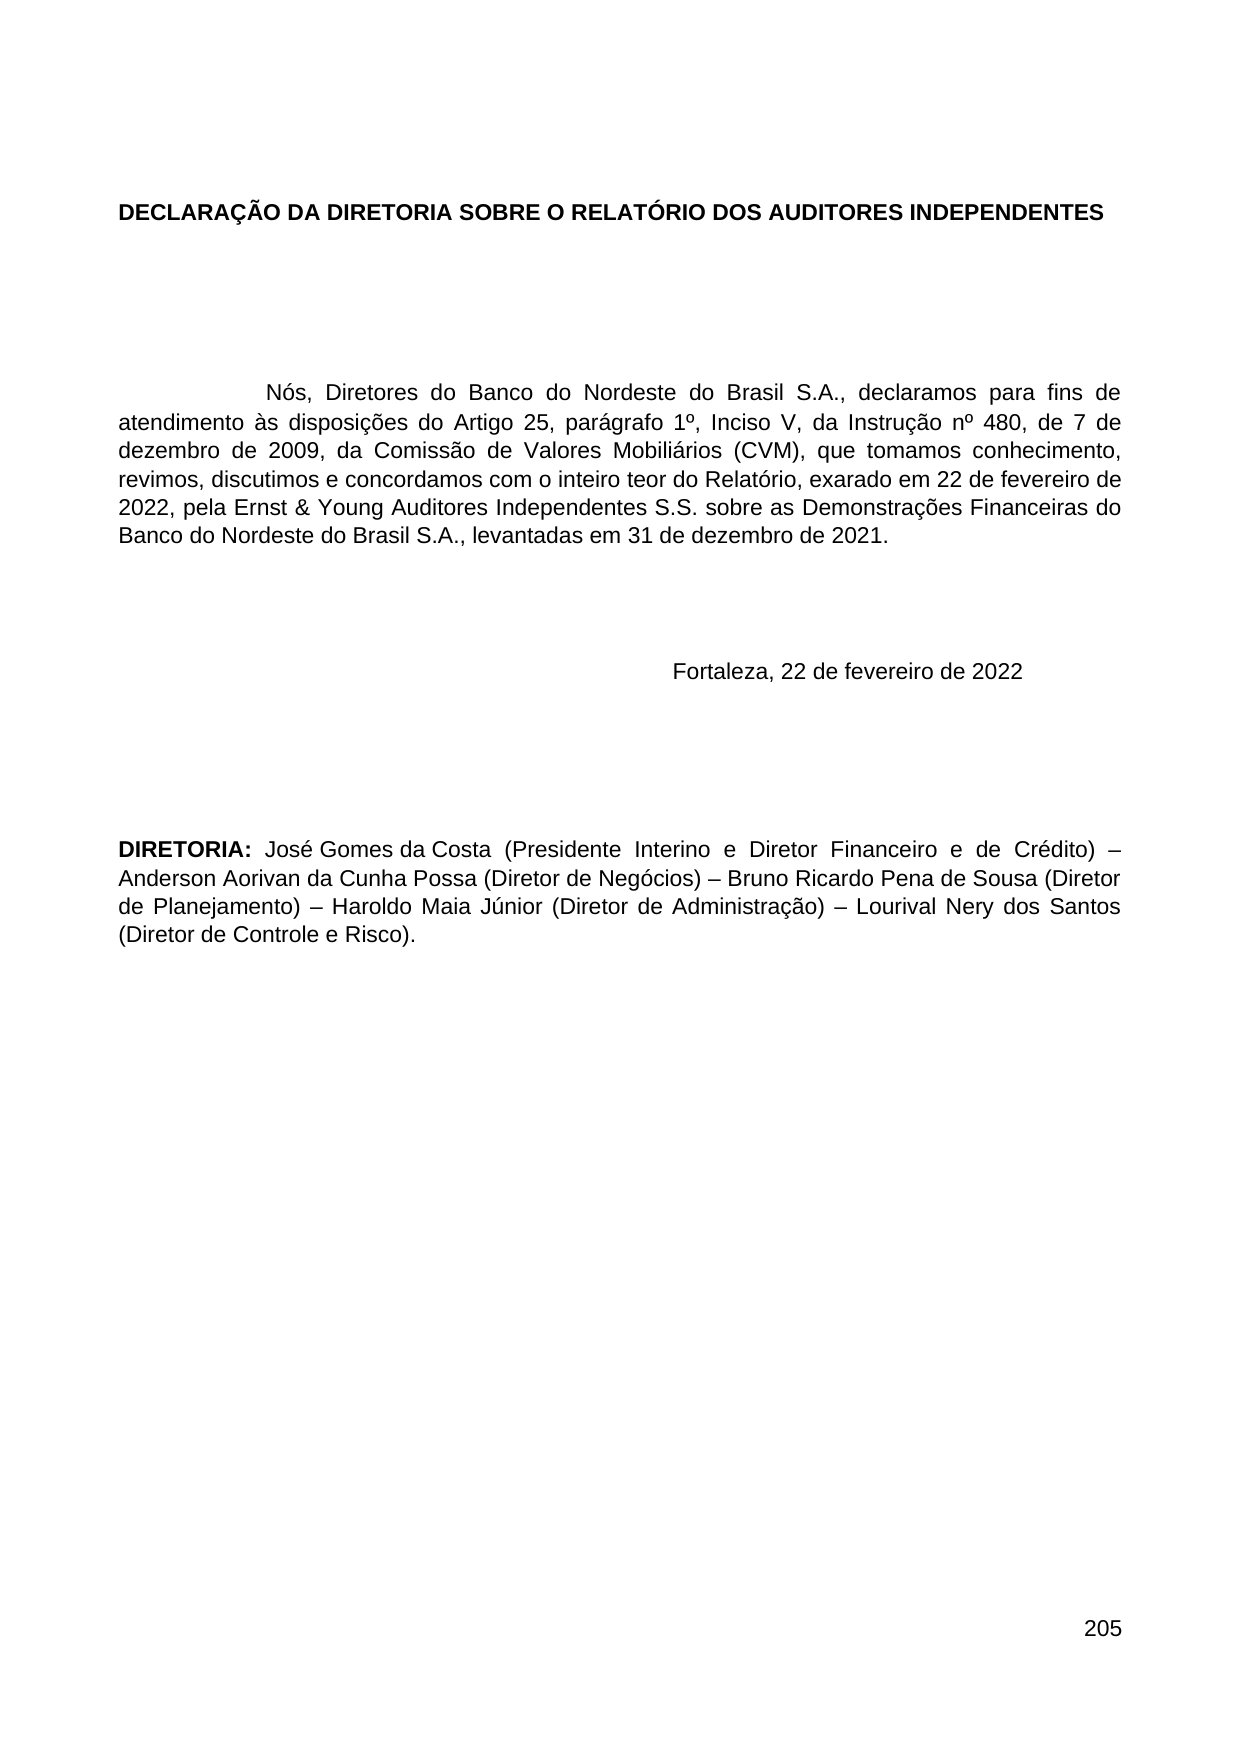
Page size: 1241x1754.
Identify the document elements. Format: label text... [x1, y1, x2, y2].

text Fortaleza, 22 de fevereiro de 2022 [634, 658, 1122, 684]
text DECLARAÇÃO DA DIRETORIA SOBRE O RELATÓRIO DOS AUDITORES INDEPENDENTES [118, 199, 1122, 225]
text Nós, Diretores do Banco do Nordeste do Brasil S.A., declaramos para fins de atendimento às disposições do Artigo 25, parágrafo 1º, Inciso V, da Instrução nº 480, de 7 de dezembro de 2009, da Comissão de Valores Mobiliários (CVM), que tomamos conhecimento, revimos, discutimos e concordamos com o inteiro teor do Relatório, exarado em 22 de fevereiro de 2022, pela Ernst & Young Auditores Independentes S.S. sobre as Demonstrações Financeiras do Banco do Nordeste do Brasil S.A., levantadas em 31 de dezembro de 2021. [118, 378, 1122, 549]
text DIRETORIA: José Gomes da Costa (Presidente Interino e Diretor Financeiro e de Crédito) – Anderson Aorivan da Cunha Possa (Diretor de Negócios) – Bruno Ricardo Pena de Sousa (Diretor de Planejamento) – Haroldo Maia Júnior (Diretor de Administração) – Lourival Nery dos Santos (Diretor de Controle e Risco). [118, 836, 1122, 948]
